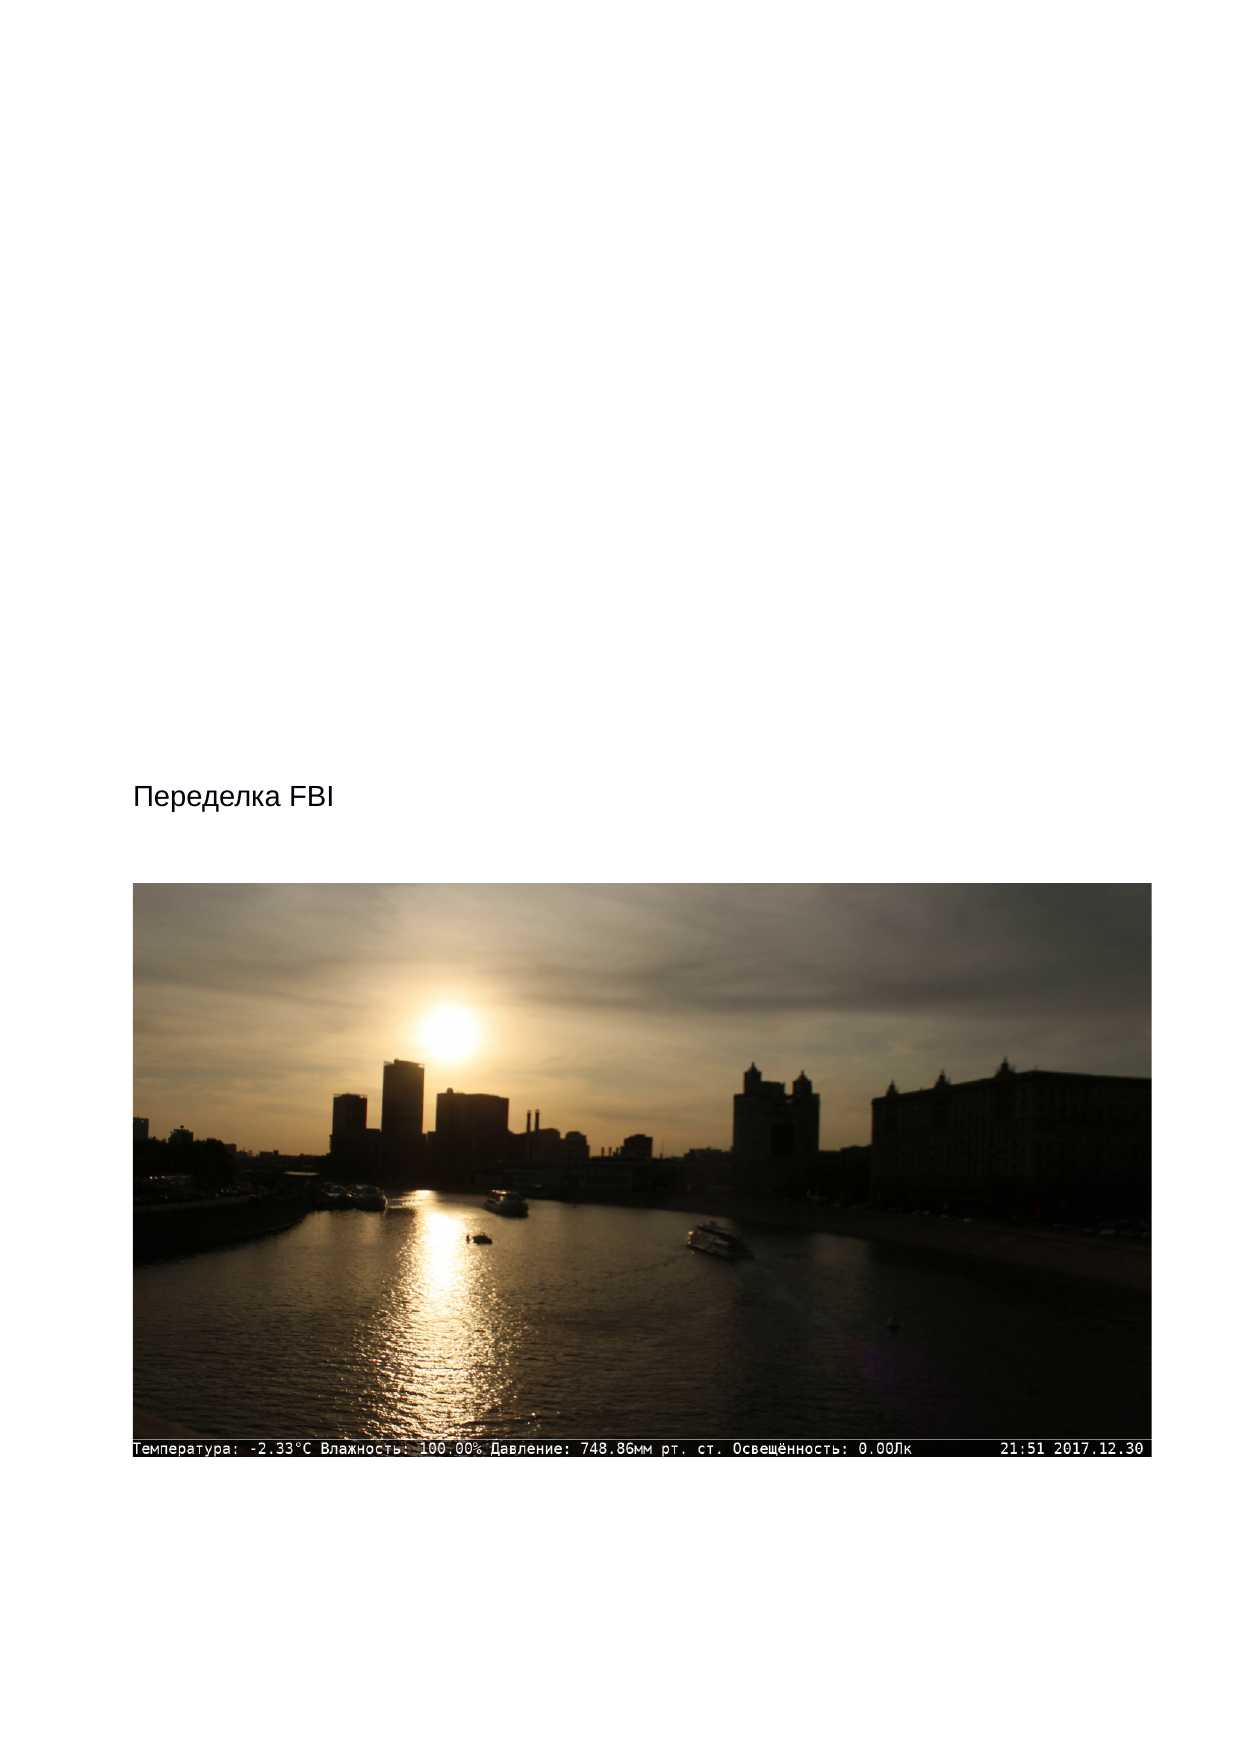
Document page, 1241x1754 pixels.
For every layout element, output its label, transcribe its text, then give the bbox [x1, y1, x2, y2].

picture [132, 883, 1152, 1457]
subtitle Переделка FBI [133, 779, 1152, 813]
